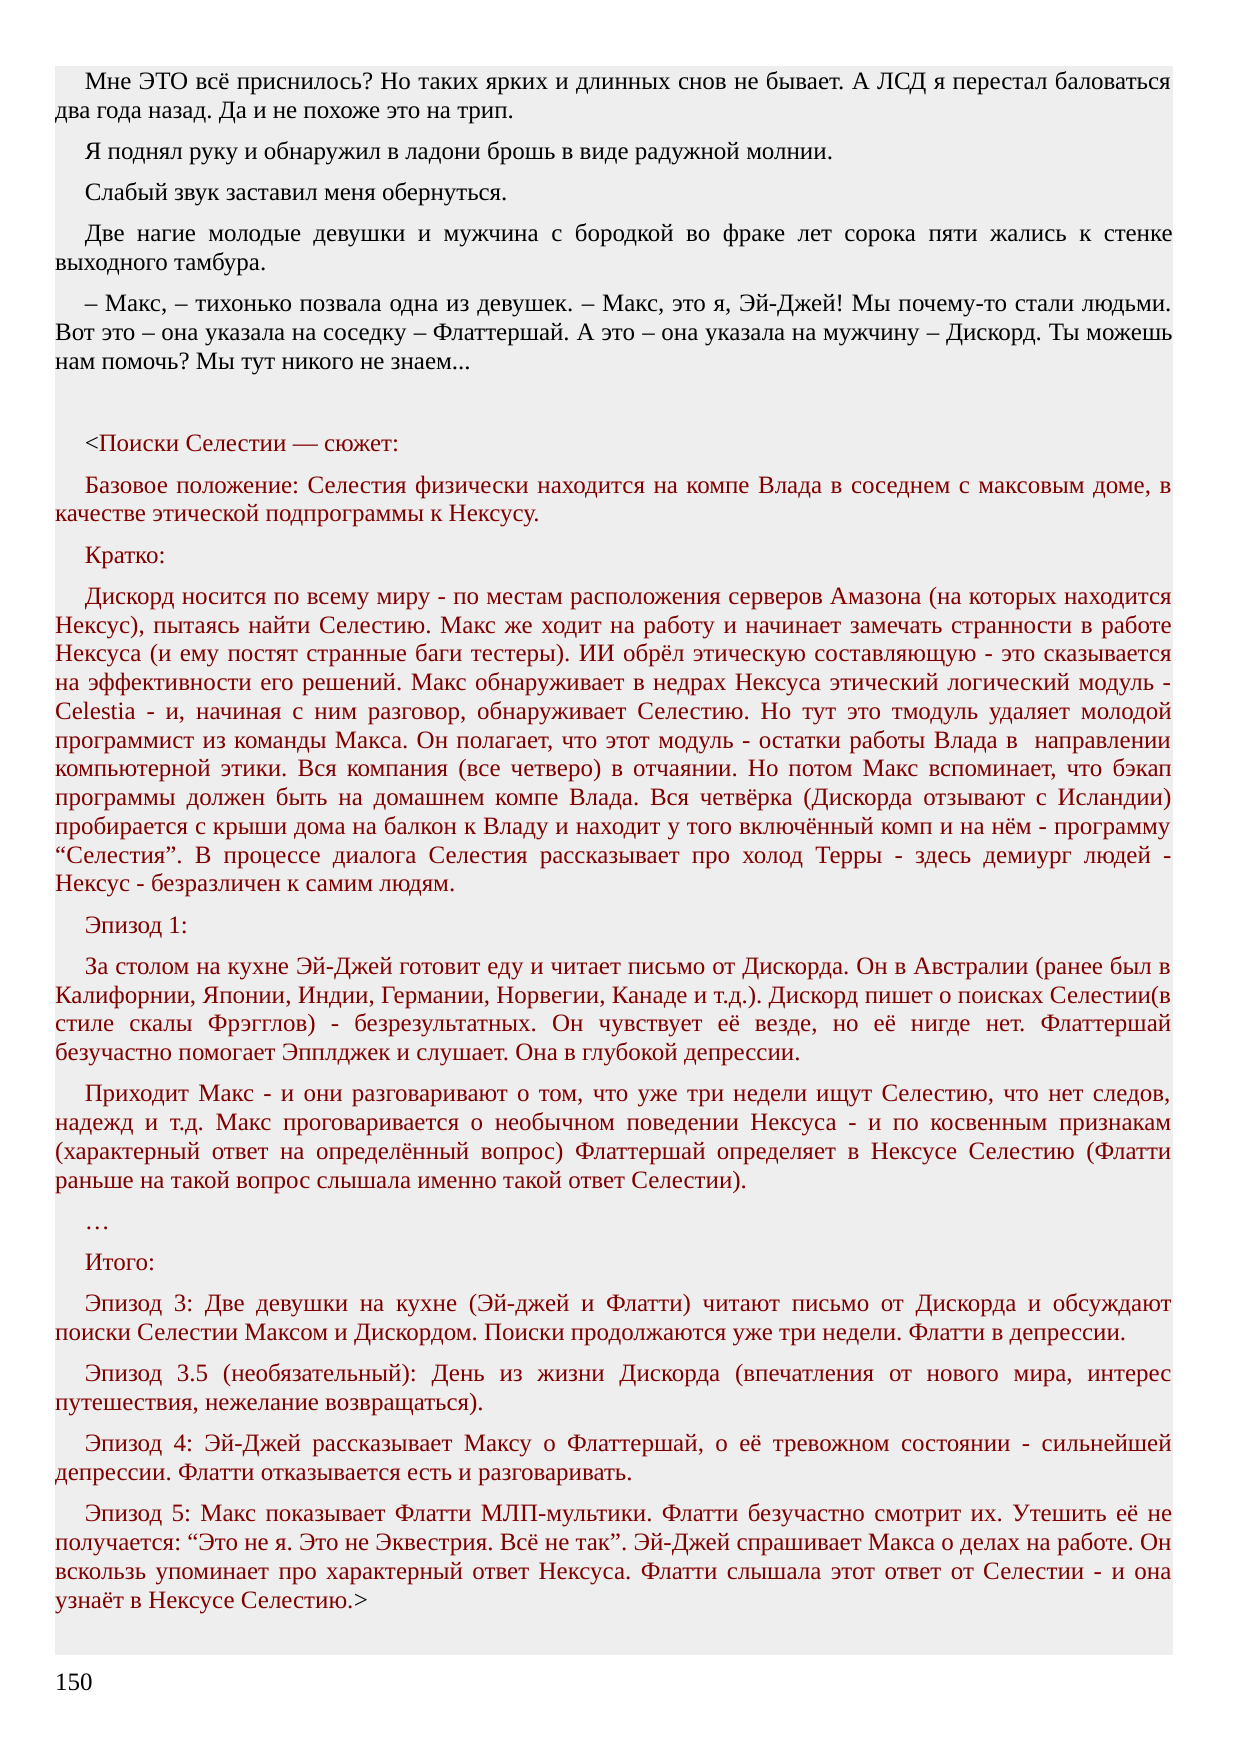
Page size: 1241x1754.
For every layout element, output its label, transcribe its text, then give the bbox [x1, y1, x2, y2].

text Эпизод 5: Макс показывает Флатти МЛП-мультики. Флатти безучастно смотрит их. Утешить её не получается: “Это не я. Это не Эквестрия. Всё не так”. Эй-Джей спрашивает Макса о делах на работе. Он вскользь упоминает про характерный ответ Нексуса. Флатти слышала этот ответ от Селестии - и она узнаёт в Нексусе Селестию.> [55, 1498, 1173, 1613]
text Базовое положение: Селестия физически находится на компе Влада в соседнем с максовым доме, в качестве этической подпрограммы к Нексусу. [55, 470, 1173, 527]
text Эпизод 4: Эй-Джей рассказывает Максу о Флаттершай, о её тревожном состоянии - сильнейшей депрессии. Флатти отказывается есть и разговаривать. [55, 1428, 1173, 1486]
text Кратко: [55, 540, 1173, 568]
text Мне ЭТО всё приснилось? Но таких ярких и длинных снов не бывает. А ЛСД я перестал баловаться два года назад. Да и не похоже это на трип. [55, 66, 1173, 123]
text Эпизод 1: [55, 910, 1173, 938]
text Эпизод 3.5 (необязательный): День из жизни Дискорда (впечатления от нового мира, интерес путешествия, нежелание возвращаться). [55, 1358, 1173, 1416]
text … [55, 1206, 1173, 1235]
text – Макс, – тихонько позвала одна из девушек. – Макс, это я, Эй-Джей! Мы почему-то стали людьми. Вот это – она указала на соседку – Флаттершай. А это – она указала на мужчину – Дискорд. Ты можешь нам помочь? Мы тут никого не знаем... [55, 288, 1173, 375]
text Итого: [55, 1247, 1173, 1276]
text Приходит Макс - и они разговаривают о том, что уже три недели ищут Селестию, что нет следов, надежд и т.д. Макс проговаривается о необычном поведении Нексуса - и по косвенным признакам (характерный ответ на определённый вопрос) Флаттершай определяет в Нексусе Селестию (Флатти раньше на такой вопрос слышала именно такой ответ Селестии). [55, 1078, 1173, 1193]
text Я поднял руку и обнаружил в ладони брошь в виде радужной молнии. [55, 136, 1173, 165]
text <Поиски Селестии — сюжет: [55, 428, 1173, 457]
text Дискорд носится по всему миру - по местам расположения серверов Амазона (на которых находится Нексус), пытаясь найти Селестию. Макс же ходит на работу и начинает замечать странности в работе Нексуса (и ему постят странные баги тестеры). ИИ обрёл этическую составляющую - это сказывается на эффективности его решений. Макс обнаруживает в недрах Нексуса этический логический модуль - Celestia - и, начиная с ним разговор, обнаруживает Селестию. Но тут это тмодуль удаляет молодой программист из команды Макса. Он полагает, что этот модуль - остатки работы Влада в направлении компьютерной этики. Вся компания (все четверо) в отчаянии. Но потом Макс вспоминает, что бэкап программы должен быть на домашнем компе Влада. Вся четвёрка (Дискорда отзывают с Исландии) пробирается с крыши дома на балкон к Владу и находит у того включённый комп и на нём - программу “Селестия”. В процессе диалога Селестия рассказывает про холод Терры - здесь демиург людей - Нексус - безразличен к самим людям. [55, 581, 1173, 897]
text За столом на кухне Эй-Джей готовит еду и читает письмо от Дискорда. Он в Австралии (ранее был в Калифорнии, Японии, Индии, Германии, Норвегии, Канаде и т.д.). Дискорд пишет о поисках Селестии(в стиле скалы Фрэгглов) - безрезультатных. Он чувствует её везде, но её нигде нет. Флаттершай безучастно помогает Эпплджек и слушает. Она в глубокой депрессии. [55, 951, 1173, 1066]
text Две нагие молодые девушки и мужчина с бородкой во фраке лет сорока пяти жались к стенке выходного тамбура. [55, 218, 1173, 276]
text Эпизод 3: Две девушки на кухне (Эй-джей и Флатти) читают письмо от Дискорда и обсуждают поиски Селестии Максом и Дискордом. Поиски продолжаются уже три недели. Флатти в депрессии. [55, 1288, 1173, 1346]
text Слабый звук заставил меня обернуться. [55, 177, 1173, 206]
